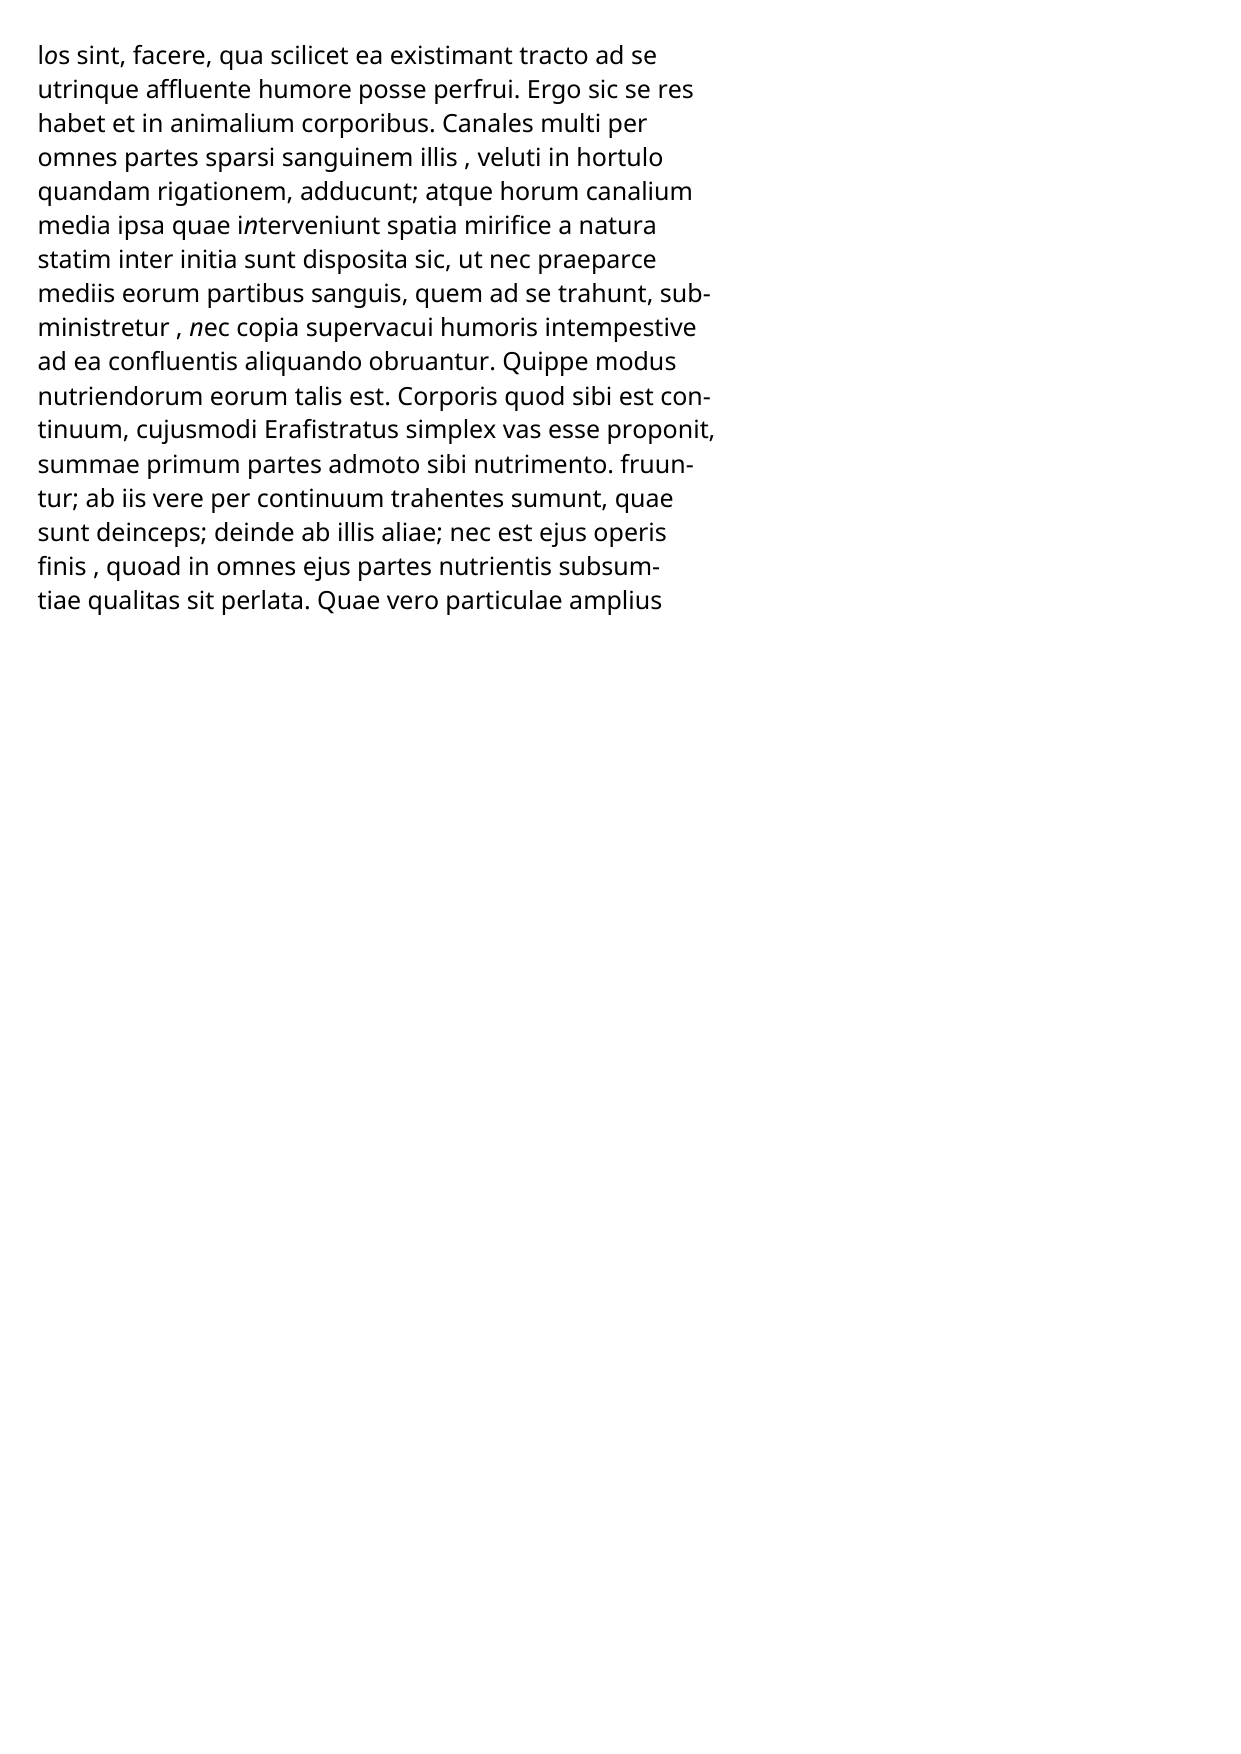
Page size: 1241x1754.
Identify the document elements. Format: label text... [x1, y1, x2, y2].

text los sint, facere, qua scilicet ea existimant tracto ad se utrinque affluente humore posse perfrui. Ergo sic se res habet et in animalium corporibus. Canales multi per omnes partes sparsi sanguinem illis , veluti in hortulo quandam rigationem, adducunt; atque horum canalium media ipsa quae interveniunt spatia mirifice a natura statim inter initia sunt disposita sic, ut nec praeparce mediis eorum partibus sanguis, quem ad se trahunt, sub- ministretur , nec copia supervacui humoris intempestive ad ea confluentis aliquando obruantur. Quippe modus nutriendorum eorum talis est. Corporis quod sibi est con- tinuum, cujusmodi Erafistratus simplex vas esse proponit, summae primum partes admoto sibi nutrimento. fruun- tur; ab iis vere per continuum trahentes sumunt, quae sunt deinceps; deinde ab illis aliae; nec est ejus operis finis , quoad in omnes ejus partes nutrientis subsum- tiae qualitas sit perlata. Quae vero particulae amplius [37, 37, 1203, 617]
